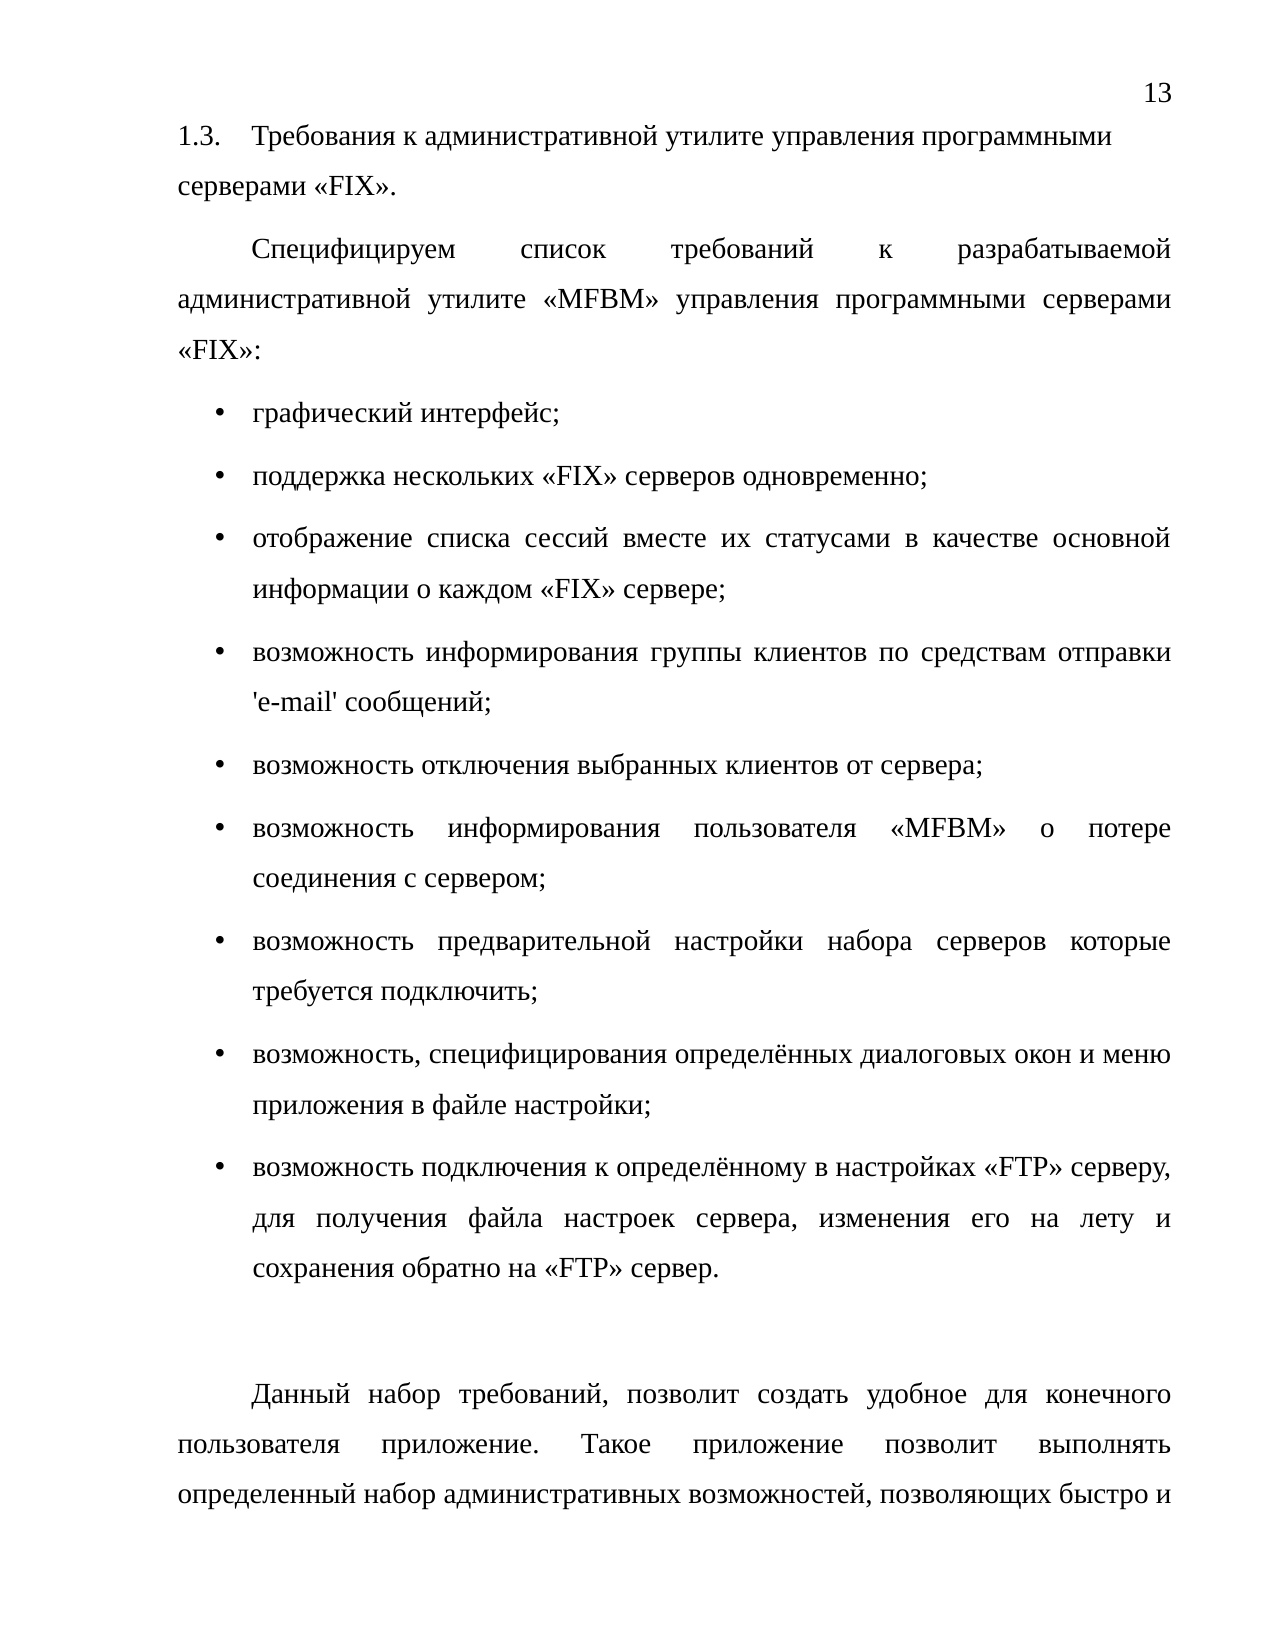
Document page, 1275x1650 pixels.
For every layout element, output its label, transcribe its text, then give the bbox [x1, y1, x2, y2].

list отображение списка сессий вместе их статусами в качестве основной информации о каждом «FIX» сервере; [215, 521, 1172, 604]
list возможность отключения выбранных клиентов от сервера; [215, 747, 1172, 781]
text Данный набор требований, позволит создать удобное для конечного пользователя приложение. Такое приложение позволит выполнять определенный набор административных возможностей, позволяющих быстро и [177, 1376, 1172, 1510]
list поддержка нескольких «FIX» серверов одновременно; [215, 458, 1172, 491]
list возможность предварительной настройки набора серверов которые требуется подключить; [215, 923, 1172, 1007]
subtitle Требования к административной утилите управления программными серверами «FIX». [177, 118, 1172, 202]
list возможность, специфицирования определённых диалоговых окон и меню приложения в файле настройки; [215, 1036, 1172, 1120]
list возможность информирования пользователя «MFBM» о потере соединения с сервером; [215, 810, 1172, 894]
list возможность подключения к определённому в настройках «FTP» серверу, для получения файла настроек сервера, изменения его на лету и сохранения обратно на «FTP» сервер. [215, 1149, 1172, 1284]
list графический интерфейс; [215, 395, 1172, 428]
list возможность информирования группы клиентов по средствам отправки 'e-mail' сообщений; [215, 634, 1172, 718]
text Специфицируем список требований к разрабатываемой административной утилите «MFBM» управления программными серверами «FIX»: [177, 231, 1172, 365]
